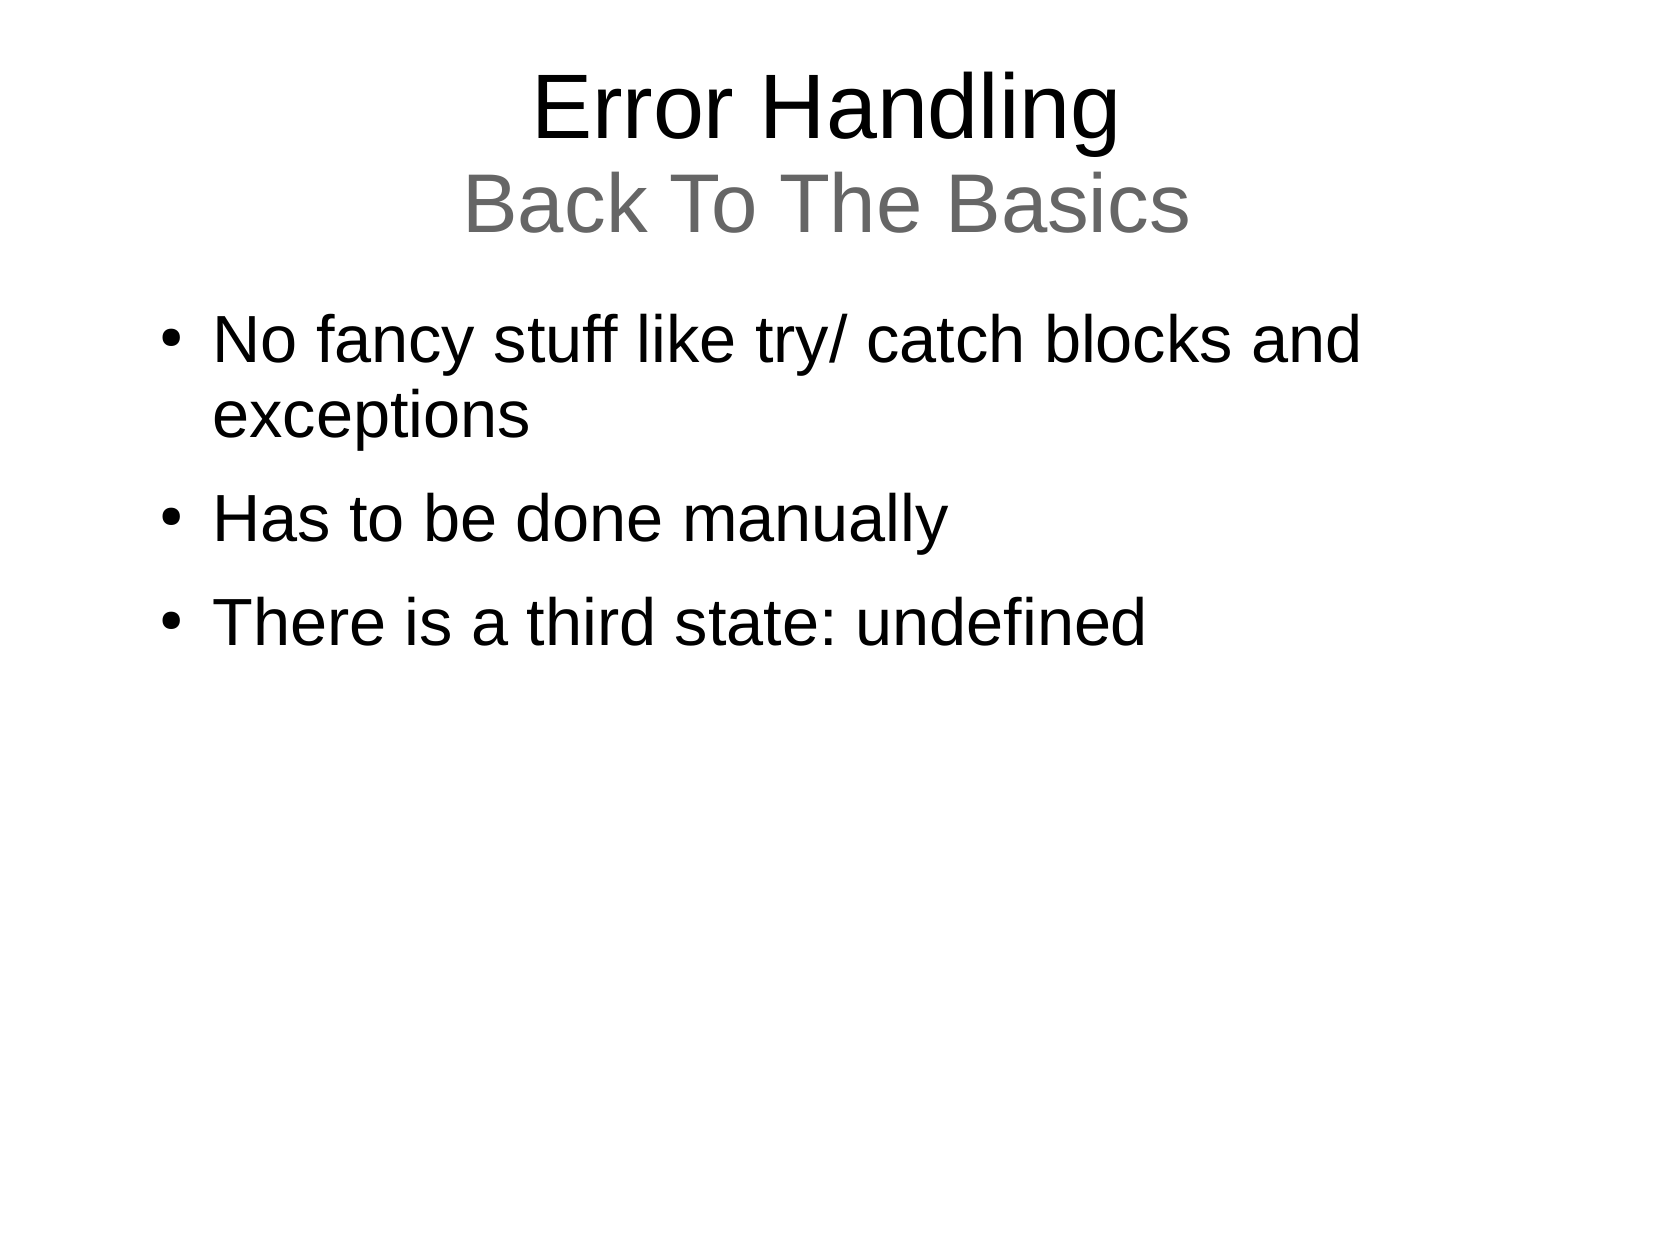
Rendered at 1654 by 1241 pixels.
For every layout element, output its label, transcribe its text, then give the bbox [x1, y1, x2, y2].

list No fancy stuff like try/ catch blocks and exceptions Has to be done manually There is a third state: undefined [141, 302, 1501, 1022]
title Error Handling Back To The Basics [82, 49, 1571, 257]
